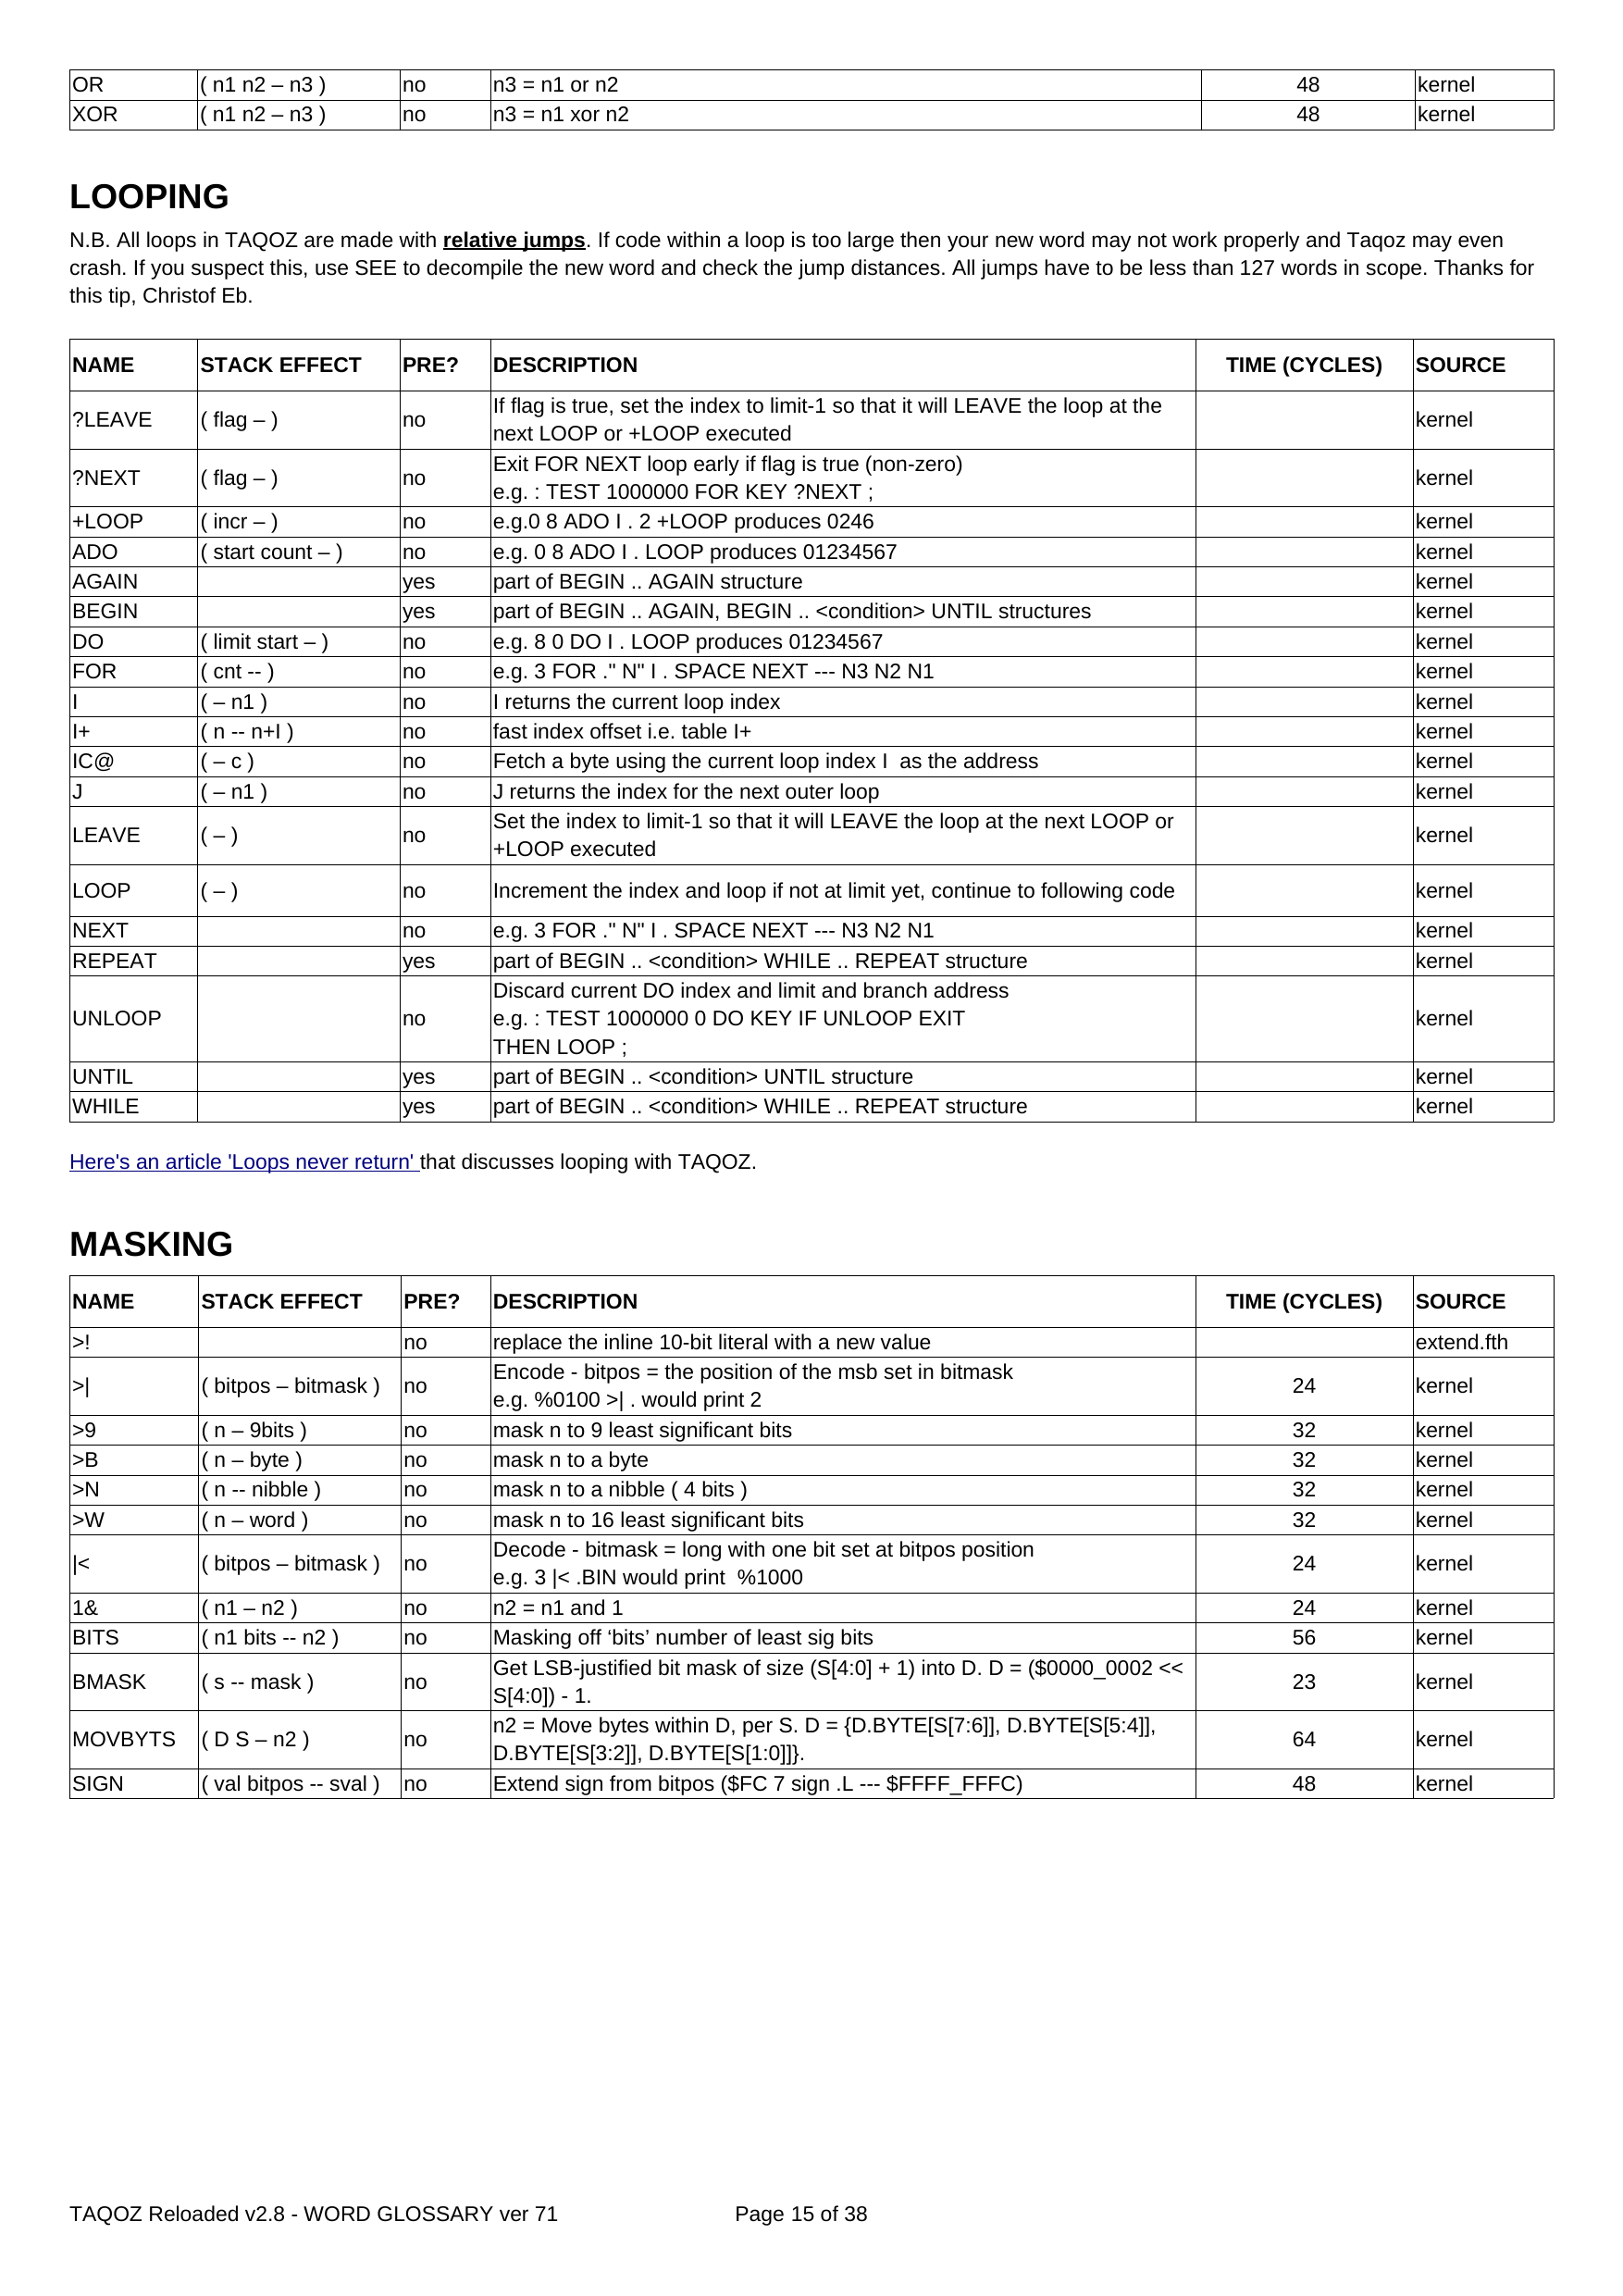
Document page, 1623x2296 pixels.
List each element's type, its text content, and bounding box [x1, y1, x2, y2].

table_cell fast index offset i.e. table I+ [491, 717, 1196, 746]
table_cell no [401, 717, 490, 746]
table_cell kernel [1414, 865, 1554, 915]
table_cell UNLOOP [70, 976, 197, 1061]
table_cell 32 [1196, 1446, 1413, 1474]
table_header SOURCE [1414, 340, 1554, 391]
table_cell kernel [1414, 1062, 1554, 1091]
table_header SOURCE [1414, 1276, 1554, 1327]
table_cell ( – ) [198, 865, 400, 915]
table_cell 24 [1196, 1594, 1413, 1622]
table_cell no [402, 1769, 490, 1798]
table_cell I returns the current loop index [491, 688, 1196, 716]
table_cell no [401, 70, 490, 99]
table_cell kernel [1414, 1535, 1554, 1593]
table_cell kernel [1414, 976, 1554, 1061]
table_cell [198, 1062, 400, 1091]
table_cell ( flag – ) [198, 450, 400, 506]
table_cell BEGIN [70, 597, 197, 627]
table_cell [198, 917, 400, 946]
table_cell >! [70, 1328, 198, 1357]
table_cell Decode - bitmask = long with one bit set at bitpos position e.g. 3 |< .BIN would print %1000 [491, 1535, 1196, 1593]
table_cell kernel [1414, 1506, 1554, 1534]
table_cell part of BEGIN .. AGAIN structure [491, 567, 1196, 596]
table_cell no [401, 627, 490, 656]
table_cell n2 = Move bytes within D, per S. D = {D.BYTE[S[7:6]], D.BYTE[S[5:4]], D.BYTE[S[3:2]], D.BYTE[S[1:0]]}. [491, 1711, 1196, 1769]
table_cell Set the index to limit-1 so that it will LEAVE the loop at the next LOOP or +LOOP executed [491, 807, 1196, 864]
table_cell no [401, 101, 490, 130]
table_cell ( n – word ) [199, 1506, 401, 1534]
table_cell ( – c ) [198, 747, 400, 776]
table_cell no [401, 391, 490, 449]
table_header TIME (CYCLES) [1196, 1276, 1413, 1327]
table_cell kernel [1414, 657, 1554, 687]
table_cell [1196, 507, 1413, 536]
table_cell replace the inline 10-bit literal with a new value [491, 1328, 1196, 1357]
table_cell ( s -- mask ) [199, 1654, 401, 1710]
table_cell [1196, 807, 1413, 864]
table_cell [1196, 717, 1413, 746]
table_cell |< [70, 1535, 198, 1593]
table_cell part of BEGIN .. <condition> WHILE .. REPEAT structure [491, 1092, 1196, 1122]
table_cell [199, 1328, 401, 1357]
table_cell ( n1 n2 – n3 ) [198, 70, 400, 99]
table_cell 48 [1196, 1769, 1413, 1798]
table_cell kernel [1414, 917, 1554, 946]
table_cell no [402, 1711, 490, 1769]
table_cell mask n to a byte [491, 1446, 1196, 1474]
table_cell no [402, 1654, 490, 1710]
table_cell ( flag – ) [198, 391, 400, 449]
table_cell e.g. 0 8 ADO I . LOOP produces 01234567 [491, 538, 1196, 566]
table_cell BITS [70, 1623, 198, 1653]
table_cell no [401, 657, 490, 687]
table_cell kernel [1414, 1416, 1554, 1445]
table_cell yes [401, 1092, 490, 1122]
table_cell XOR [70, 101, 197, 130]
table_cell ( n – 9bits ) [199, 1416, 401, 1445]
table_cell Extend sign from bitpos ($FC 7 sign .L --- $FFFF_FFFC) [491, 1769, 1196, 1798]
table_cell no [402, 1446, 490, 1474]
table_cell kernel [1414, 538, 1554, 566]
table_cell [1196, 917, 1413, 946]
table_cell [1196, 1092, 1413, 1122]
table_cell part of BEGIN .. <condition> WHILE .. REPEAT structure [491, 947, 1196, 975]
table_cell ( – n1 ) [198, 777, 400, 806]
table_cell no [402, 1623, 490, 1653]
table_cell kernel [1414, 1476, 1554, 1505]
table_cell Exit FOR NEXT loop early if flag is true (non-zero) e.g. : TEST 1000000 FOR KEY ?NEXT ; [491, 450, 1196, 506]
table_header NAME [70, 1276, 198, 1327]
table_cell no [401, 807, 490, 864]
table_cell 64 [1196, 1711, 1413, 1769]
table_cell [1196, 627, 1413, 656]
table_cell NEXT [70, 917, 197, 946]
table_cell LEAVE [70, 807, 197, 864]
table_cell Increment the index and loop if not at limit yet, continue to following code [491, 865, 1196, 915]
table_cell [1196, 688, 1413, 716]
table_cell ( n -- nibble ) [199, 1476, 401, 1505]
table_cell REPEAT [70, 947, 197, 975]
table_cell Encode - bitpos = the position of the msb set in bitmask e.g. %0100 >| . would print 2 [491, 1358, 1196, 1415]
table_cell ( n – byte ) [199, 1446, 401, 1474]
table_cell kernel [1414, 1092, 1554, 1122]
table_cell SIGN [70, 1769, 198, 1798]
table_cell DO [70, 627, 197, 656]
table_cell J [70, 777, 197, 806]
table_cell WHILE [70, 1092, 197, 1122]
table_cell kernel [1414, 777, 1554, 806]
table_cell OR [70, 70, 197, 99]
table_cell ( n1 – n2 ) [199, 1594, 401, 1622]
subtitle LOOPING [69, 176, 1554, 216]
table_cell >N [70, 1476, 198, 1505]
table_cell ( n1 bits -- n2 ) [199, 1623, 401, 1653]
table_cell kernel [1416, 101, 1554, 130]
table_header STACK EFFECT [198, 340, 400, 391]
table_cell BMASK [70, 1654, 198, 1710]
table_cell n3 = n1 or n2 [491, 70, 1201, 99]
table_cell [1196, 976, 1413, 1061]
table_cell ( bitpos – bitmask ) [199, 1535, 401, 1593]
table_cell Fetch a byte using the current loop index I as the address [491, 747, 1196, 776]
table_cell extend.fth [1414, 1328, 1554, 1357]
table_cell LOOP [70, 865, 197, 915]
table_cell kernel [1414, 597, 1554, 627]
table_cell [1196, 538, 1413, 566]
table_cell no [401, 917, 490, 946]
table_cell Get LSB-justified bit mask of size (S[4:0] + 1) into D. D = ($0000_0002 << S[4:0]) - 1. [491, 1654, 1196, 1710]
table_cell yes [401, 567, 490, 596]
table_cell ( – ) [198, 807, 400, 864]
table_cell 23 [1196, 1654, 1413, 1710]
table_cell [1196, 1062, 1413, 1091]
table_cell [198, 1092, 400, 1122]
table_cell [1196, 657, 1413, 687]
table_cell >9 [70, 1416, 198, 1445]
table_cell kernel [1414, 717, 1554, 746]
table_cell 24 [1196, 1535, 1413, 1593]
table_cell 32 [1196, 1506, 1413, 1534]
table_cell 32 [1196, 1416, 1413, 1445]
table_cell If flag is true, set the index to limit-1 so that it will LEAVE the loop at the next LOOP or +LOOP executed [491, 391, 1196, 449]
table_cell kernel [1414, 1358, 1554, 1415]
table_cell no [402, 1416, 490, 1445]
table_cell 56 [1196, 1623, 1413, 1653]
table_cell kernel [1414, 1623, 1554, 1653]
table_cell [1196, 450, 1413, 506]
table_header STACK EFFECT [199, 1276, 401, 1327]
table_cell [198, 567, 400, 596]
table_cell kernel [1414, 1594, 1554, 1622]
table_cell kernel [1414, 807, 1554, 864]
text N.B. All loops in TAQOZ are made with relative jumps. If code within a loop is too large then your new word may not work properly and Taqoz may even crash. If you suspect this, use SEE to decompile the new word and check the jump distances. All jumps have to be less than 127 words in scope. Thanks for this tip, Christof Eb. [69, 228, 1554, 307]
table_cell ( bitpos – bitmask ) [199, 1358, 401, 1415]
table_cell e.g.0 8 ADO I . 2 +LOOP produces 0246 [491, 507, 1196, 536]
table_cell no [401, 747, 490, 776]
table_cell no [402, 1358, 490, 1415]
table_cell kernel [1414, 747, 1554, 776]
table_cell 48 [1202, 101, 1415, 130]
table_cell ( val bitpos -- sval ) [199, 1769, 401, 1798]
table_header NAME [70, 340, 197, 391]
table_cell ( D S – n2 ) [199, 1711, 401, 1769]
table_cell kernel [1414, 1769, 1554, 1798]
table_cell kernel [1414, 391, 1554, 449]
table_header DESCRIPTION [491, 340, 1196, 391]
table_cell [198, 976, 400, 1061]
table_cell e.g. 3 FOR ." N" I . SPACE NEXT --- N3 N2 N1 [491, 657, 1196, 687]
table_cell kernel [1414, 688, 1554, 716]
table_cell ?LEAVE [70, 391, 197, 449]
text Here's an article 'Loops never return' that discusses looping with TAQOZ. [69, 1149, 1554, 1173]
table_cell kernel [1414, 507, 1554, 536]
table_cell [1196, 597, 1413, 627]
table_cell J returns the index for the next outer loop [491, 777, 1196, 806]
table_cell part of BEGIN .. <condition> UNTIL structure [491, 1062, 1196, 1091]
table_cell no [402, 1328, 490, 1357]
table_cell UNTIL [70, 1062, 197, 1091]
table_cell [1196, 1328, 1413, 1357]
table_cell kernel [1414, 1446, 1554, 1474]
table_cell ( n1 n2 – n3 ) [198, 101, 400, 130]
table_cell 32 [1196, 1476, 1413, 1505]
table_cell no [402, 1476, 490, 1505]
table_cell kernel [1414, 947, 1554, 975]
table_cell AGAIN [70, 567, 197, 596]
table_cell [198, 597, 400, 627]
table_cell [1196, 567, 1413, 596]
table_cell MOVBYTS [70, 1711, 198, 1769]
table_cell 48 [1202, 70, 1415, 99]
table_cell no [402, 1594, 490, 1622]
table_cell yes [401, 597, 490, 627]
table_cell +LOOP [70, 507, 197, 536]
table_cell kernel [1414, 1654, 1554, 1710]
table_cell Discard current DO index and limit and branch address e.g. : TEST 1000000 0 DO KEY IF UNLOOP EXIT THEN LOOP ; [491, 976, 1196, 1061]
table_header TIME (CYCLES) [1196, 340, 1413, 391]
table_cell [1196, 947, 1413, 975]
table_cell >B [70, 1446, 198, 1474]
table_cell ( – n1 ) [198, 688, 400, 716]
table_header PRE? [401, 340, 490, 391]
table_cell no [401, 777, 490, 806]
table_cell part of BEGIN .. AGAIN, BEGIN .. <condition> UNTIL structures [491, 597, 1196, 627]
table_cell no [401, 538, 490, 566]
table_cell [1196, 777, 1413, 806]
table_cell ( start count – ) [198, 538, 400, 566]
table_cell mask n to 16 least significant bits [491, 1506, 1196, 1534]
table_cell [1196, 747, 1413, 776]
table_cell yes [401, 1062, 490, 1091]
table_cell no [402, 1506, 490, 1534]
table_header PRE? [402, 1276, 490, 1327]
table_cell no [401, 976, 490, 1061]
table_cell no [401, 865, 490, 915]
table_cell e.g. 3 FOR ." N" I . SPACE NEXT --- N3 N2 N1 [491, 917, 1196, 946]
table_cell n2 = n1 and 1 [491, 1594, 1196, 1622]
table_cell ADO [70, 538, 197, 566]
table_cell kernel [1414, 627, 1554, 656]
table_cell [1196, 865, 1413, 915]
table_cell >| [70, 1358, 198, 1415]
table_cell mask n to 9 least significant bits [491, 1416, 1196, 1445]
table_cell [198, 947, 400, 975]
table_cell ( incr – ) [198, 507, 400, 536]
table_cell FOR [70, 657, 197, 687]
table_cell >W [70, 1506, 198, 1534]
table_cell no [401, 450, 490, 506]
table_cell I [70, 688, 197, 716]
table_cell no [402, 1535, 490, 1593]
table_cell ( n -- n+I ) [198, 717, 400, 746]
table_cell Masking off ‘bits’ number of least sig bits [491, 1623, 1196, 1653]
table_cell kernel [1416, 70, 1554, 99]
table_cell I+ [70, 717, 197, 746]
table_cell IC@ [70, 747, 197, 776]
table_cell kernel [1414, 567, 1554, 596]
table_header DESCRIPTION [491, 1276, 1196, 1327]
table_cell ( cnt -- ) [198, 657, 400, 687]
table_cell n3 = n1 xor n2 [491, 101, 1201, 130]
subtitle MASKING [69, 1223, 1554, 1263]
table_cell [1196, 391, 1413, 449]
table_cell 24 [1196, 1358, 1413, 1415]
table_cell ?NEXT [70, 450, 197, 506]
table_cell kernel [1414, 450, 1554, 506]
table_cell yes [401, 947, 490, 975]
table_cell mask n to a nibble ( 4 bits ) [491, 1476, 1196, 1505]
table_cell ( limit start – ) [198, 627, 400, 656]
table_cell no [401, 688, 490, 716]
table_cell no [401, 507, 490, 536]
table_cell e.g. 8 0 DO I . LOOP produces 01234567 [491, 627, 1196, 656]
table_cell 1& [70, 1594, 198, 1622]
table_cell kernel [1414, 1711, 1554, 1769]
